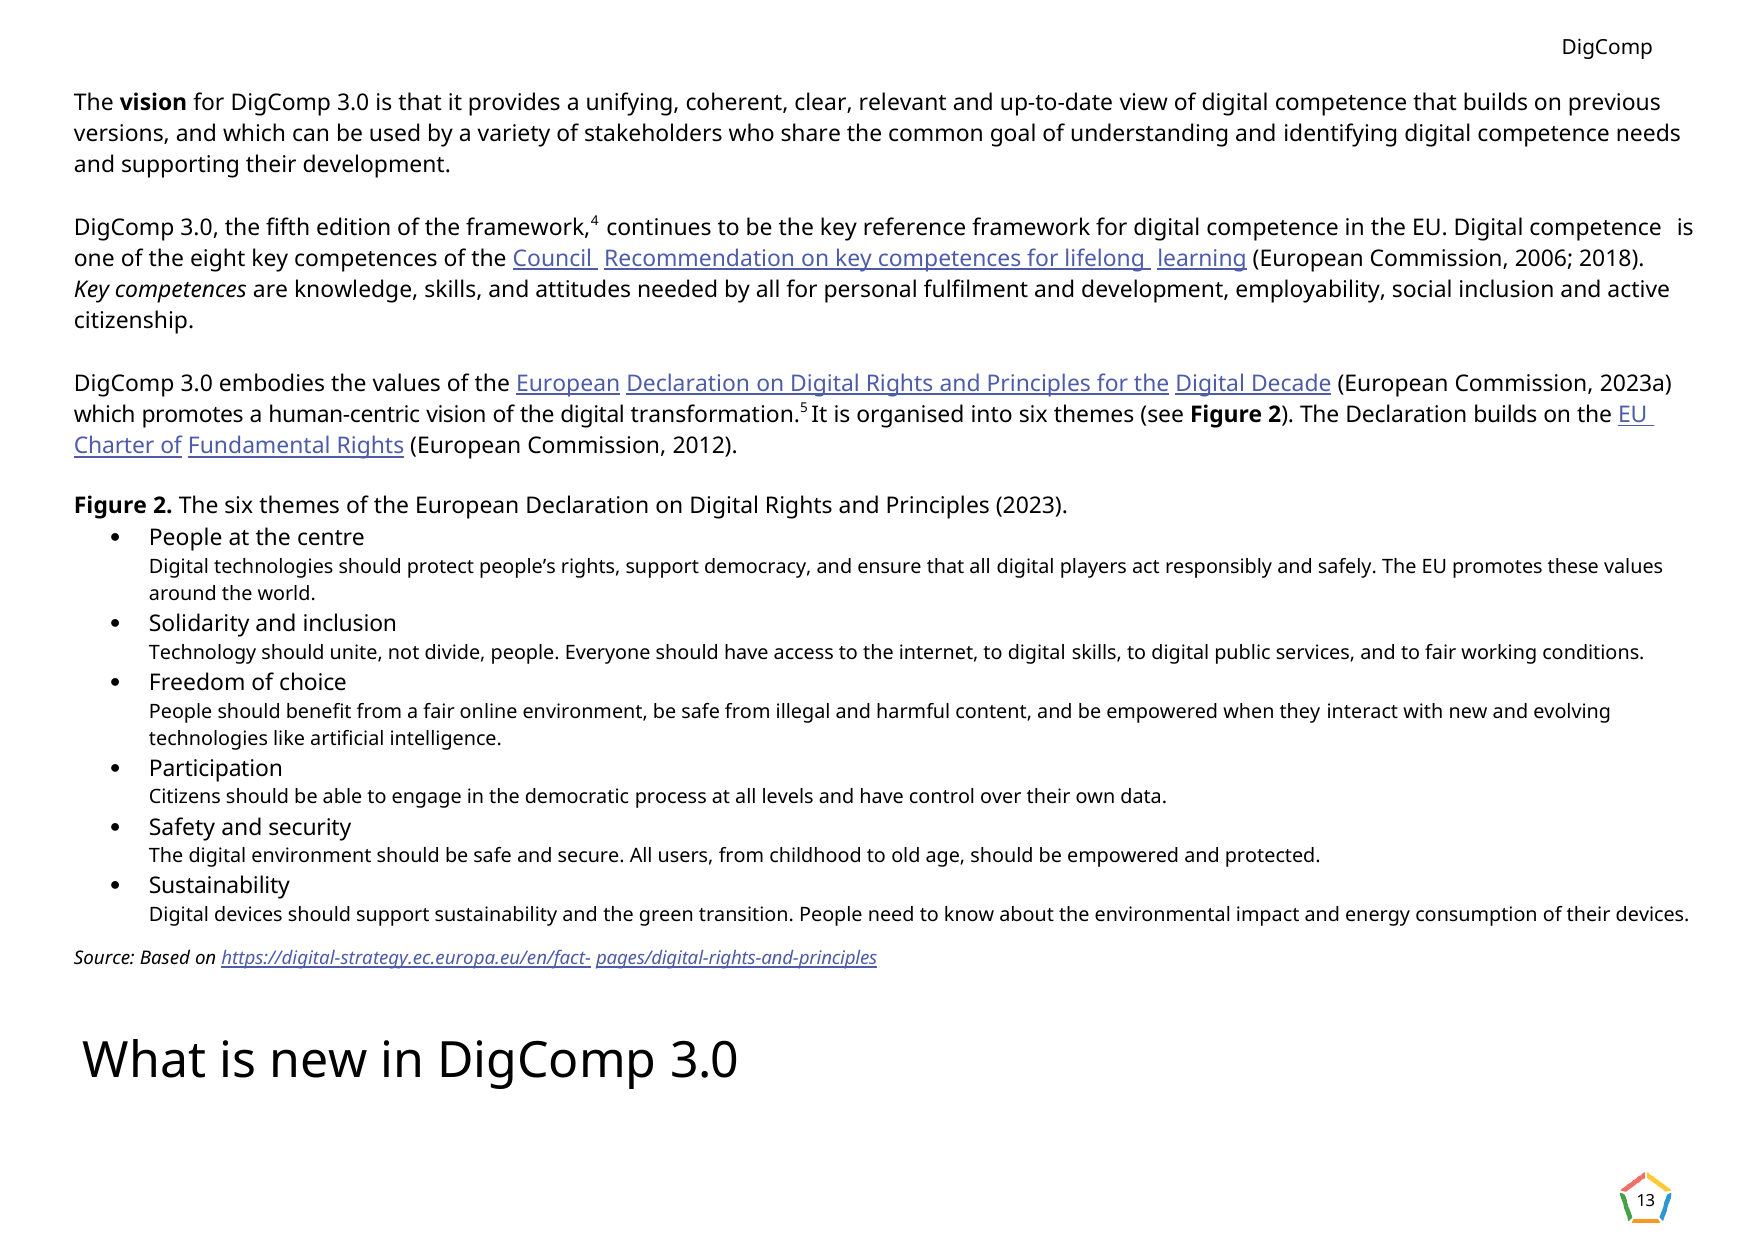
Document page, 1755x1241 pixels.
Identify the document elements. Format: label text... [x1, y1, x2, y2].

text Source: Based on https://digital-strategy.ec.europa.eu/en/fact- pages/digital-rights-and-principles [74, 944, 1660, 970]
text Figure 2. The six themes of the European Declaration on Digital Rights and Principles (2023). [74, 489, 1710, 520]
list People at the centre Digital technologies should protect people’s rights, support democracy, and ensure that all digital players act responsibly and safely. The EU promotes these values around the world. [111, 521, 1710, 606]
list Solidarity and inclusion Technology should unite, not divide, people. Everyone should have access to the internet, to digital skills, to digital public services, and to fair working conditions. [111, 607, 1710, 665]
subtitle What is new in DigComp 3.0 [83, 1023, 1710, 1092]
text The vision for DigComp 3.0 is that it provides a unifying, coherent, clear, relevant and up-to-date view of digital competence that builds on previous versions, and which can be used by a variety of stakeholders who share the common goal of understanding and identifying digital competence needs and supporting their development. [74, 86, 1710, 179]
list Freedom of choice People should benefit from a fair online environment, be safe from illegal and harmful content, and be empowered when they interact with new and evolving technologies like artificial intelligence. [111, 666, 1710, 751]
list Participation Citizens should be able to engage in the democratic process at all levels and have control over their own data. [111, 752, 1710, 810]
list Safety and security The digital environment should be safe and secure. All users, from childhood to old age, should be empowered and protected. [111, 810, 1710, 869]
text Key competences are knowledge, skills, and attitudes needed by all for personal fulfilment and development, employability, social inclusion and active citizenship. [74, 273, 1710, 336]
list Sustainability Digital devices should support sustainability and the green transition. People need to know about the environmental impact and energy consumption of their devices. [111, 869, 1710, 927]
text DigComp 3.0, the fifth edition of the framework,4 continues to be the key reference framework for digital competence in the EU. Digital competence is one of the eight key competences of the Council Recommendation on key competences for lifelong learning (European Commission, 2006; 2018). [74, 211, 1710, 273]
text DigComp 3.0 embodies the values of the European Declaration on Digital Rights and Principles for the Digital Decade (European Commission, 2023a) which promotes a human-centric vision of the digital transformation.5 It is organised into six themes (see Figure 2). The Declaration builds on the EU Charter of Fundamental Rights (European Commission, 2012). [74, 367, 1710, 461]
